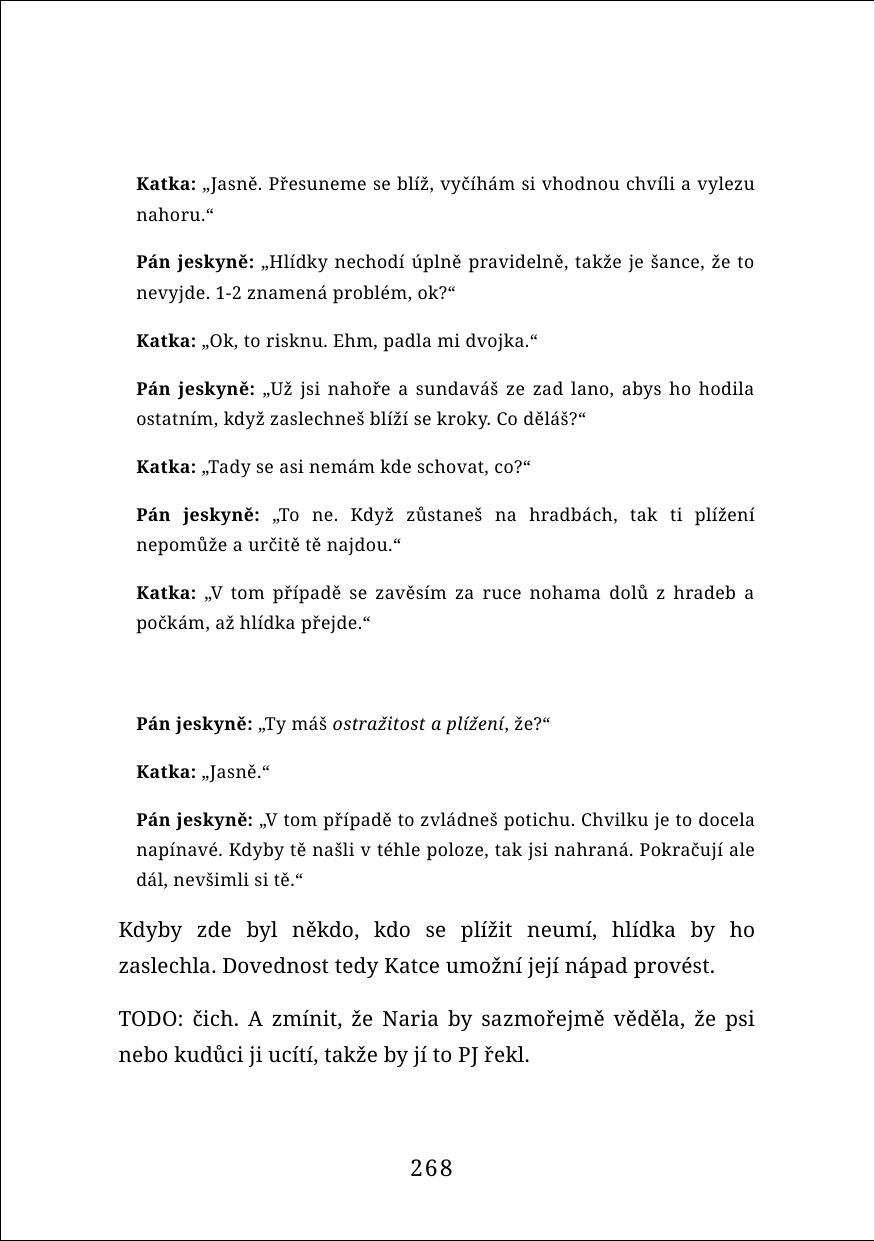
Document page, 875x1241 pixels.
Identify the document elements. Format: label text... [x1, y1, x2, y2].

text Katka: „Ok, to risknu. Ehm, padla mi dvojka.“ [136, 328, 756, 352]
text Kdyby zde byl někdo, kdo se plížit neumí, hlídka by ho zaslechla. Dovednost tedy Katce umožní její nápad provést. [118, 916, 756, 979]
text Pán jeskyně: „V tom případě to zvládneš potichu. Chvilku je to docela napínavé. Kdyby tě našli v téhle poloze, tak jsi nahraná. Pokračují ale dál, nevšimli si tě.“ [136, 807, 756, 892]
text Katka: „V tom případě se zavěsím za ruce nohama dolů z hradeb a počkám, až hlídka přejde.“ [136, 580, 756, 634]
text Pán jeskyně: „Už jsi nahoře a sundaváš ze zad lano, abys ho hodila ostatním, když zaslechneš blíží se kroky. Co děláš?“ [136, 376, 756, 430]
text Katka: „Tady se asi nemám kde schovat, co?“ [136, 454, 756, 478]
text Katka: „Jasně.“ [136, 759, 756, 783]
text Pán jeskyně: „Hlídky nechodí úplně pravidelně, takže je šance, že to nevyjde. 1-2 znamená problém, ok?“ [136, 250, 756, 304]
text TODO: čich. A zmínit, že Naria by sazmořejmě věděla, že psi nebo kudůci ji ucítí, takže by jí to PJ řekl. [118, 1004, 756, 1068]
text Pán jeskyně: „Ty máš ostražitost a plížení, že?“ [136, 711, 756, 736]
text Pán jeskyně: „To ne. Když zůstaneš na hradbách, tak ti plížení nepomůže a určitě tě najdou.“ [136, 502, 756, 556]
text Katka: „Jasně. Přesuneme se blíž, vyčíhám si vhodnou chvíli a vylezu nahoru.“ [136, 172, 756, 226]
